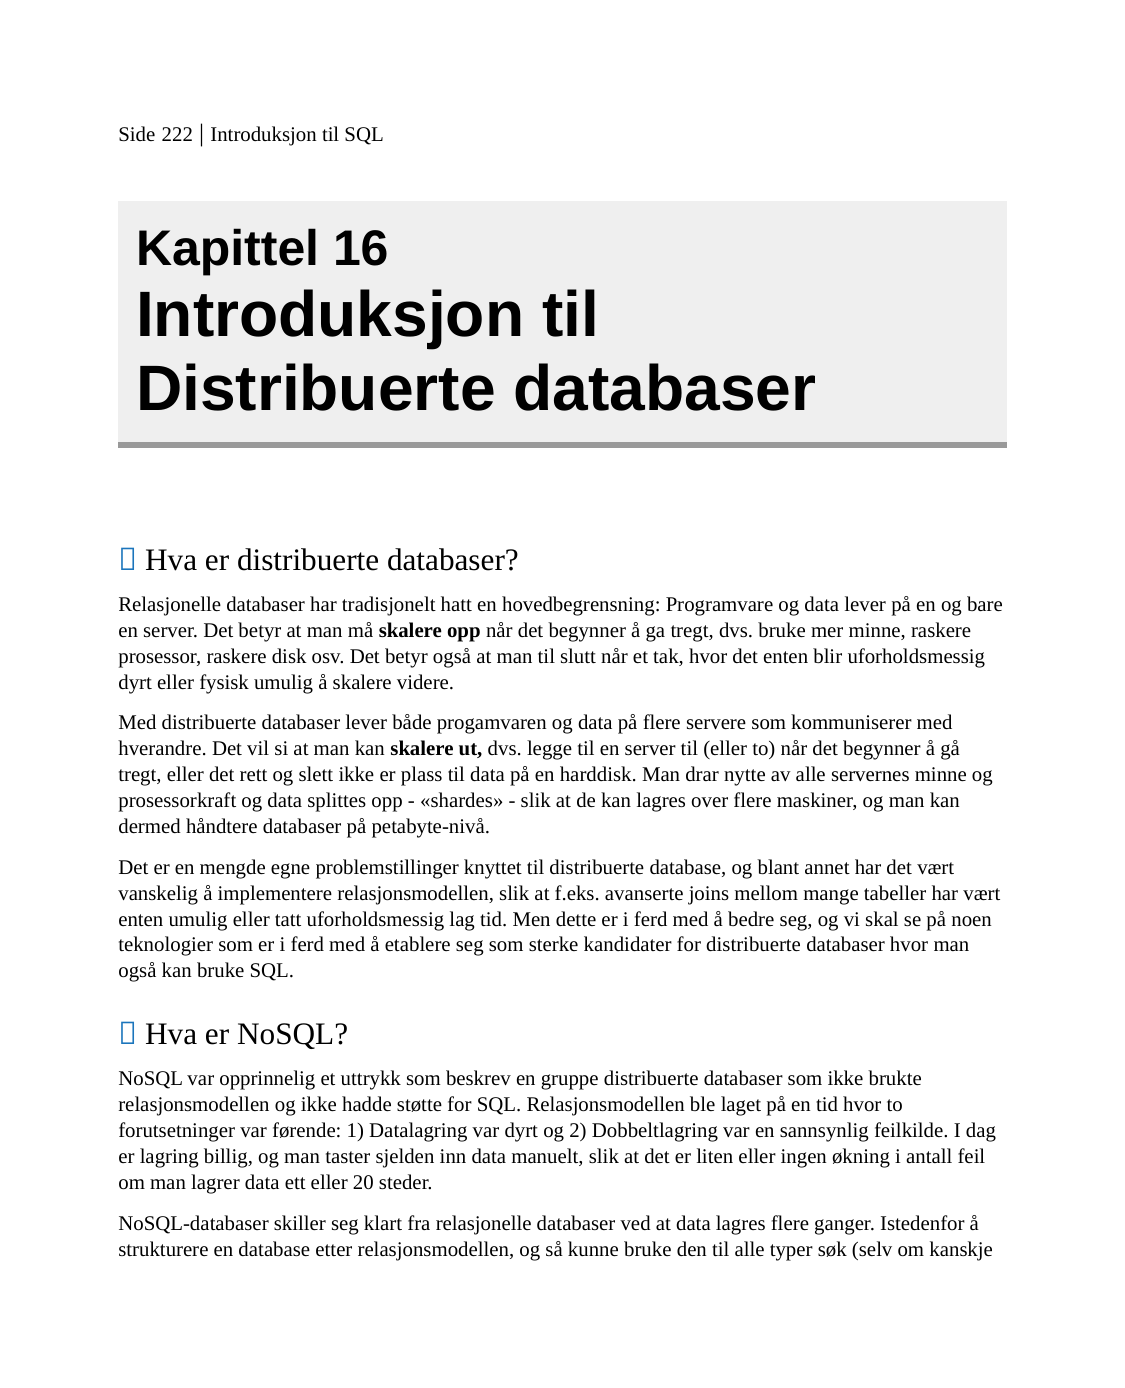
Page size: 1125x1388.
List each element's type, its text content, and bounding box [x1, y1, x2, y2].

text Det er en mengde egne problemstillinger knyttet til distribuerte database, og blant annet har det vært vanskelig å implementere relasjonsmodellen, slik at f.eks. avanserte joins mellom mange tabeller har vært enten umulig eller tatt uforholdsmessig lag tid. Men dette er i ferd med å bedre seg, og vi skal se på noen teknologier som er i ferd med å etablere seg som sterke kandidater for distribuerte databaser hvor man også kan bruke SQL. [118, 854, 1007, 982]
subtitle  Hva er distribuerte databaser? [118, 537, 1007, 579]
text NoSQL-databaser skiller seg klart fra relasjonelle databaser ved at data lagres flere ganger. Istedenfor å strukturere en database etter relasjonsmodellen, og så kunne bruke den til alle typer søk (selv om kanskje [118, 1211, 1007, 1261]
subtitle Kapittel 16 Introduksjon til Distribuerte databaser [118, 201, 1007, 442]
text NoSQL var opprinnelig et uttrykk som beskrev en gruppe distribuerte databaser som ikke brukte relasjonsmodellen og ikke hadde støtte for SQL. Relasjonsmodellen ble laget på en tid hvor to forutsetninger var førende: 1) Datalagring var dyrt og 2) Dobbeltlagring var en sannsynlig feilkilde. I dag er lagring billig, og man taster sjelden inn data manuelt, slik at det er liten eller ingen økning i antall feil om man lagrer data ett eller 20 steder. [118, 1066, 1007, 1194]
subtitle  Hva er NoSQL? [118, 1011, 1007, 1054]
text Relasjonelle databaser har tradisjonelt hatt en hovedbegrensning: Programvare og data lever på en og bare en server. Det betyr at man må skalere opp når det begynner å ga tregt, dvs. bruke mer minne, raskere prosessor, raskere disk osv. Det betyr også at man til slutt når et tak, hvor det enten blir uforholdsmessig dyrt eller fysisk umulig å skalere videre. [118, 592, 1007, 694]
text Med distribuerte databaser lever både progamvaren og data på flere servere som kommuniserer med hverandre. Det vil si at man kan skalere ut, dvs. legge til en server til (eller to) når det begynner å gå tregt, eller det rett og slett ikke er plass til data på en harddisk. Man drar nytte av alle servernes minne og prosessorkraft og data splittes opp - «shardes» - slik at de kan lagres over flere maskiner, og man kan dermed håndtere databaser på petabyte-nivå. [118, 710, 1007, 838]
